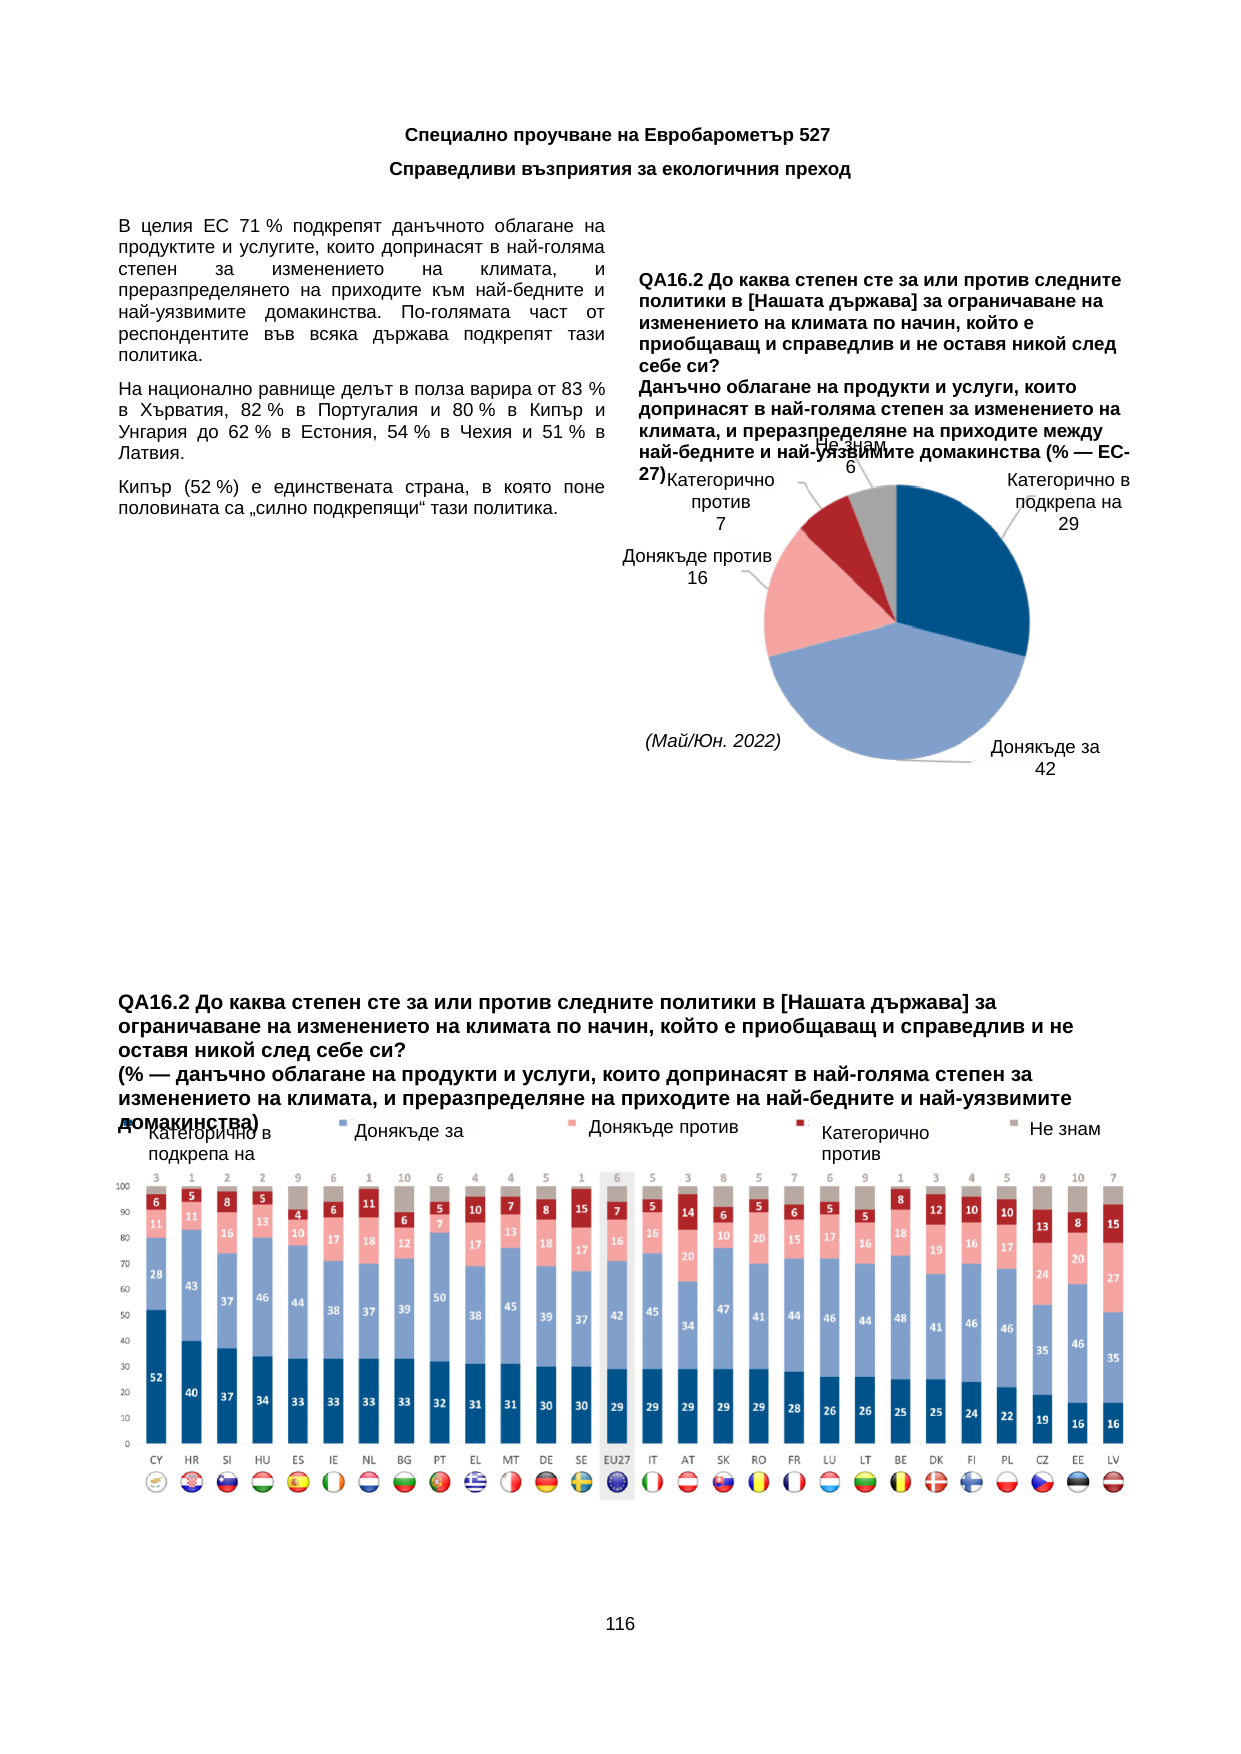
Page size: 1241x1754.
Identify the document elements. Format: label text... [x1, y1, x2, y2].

text На национално равнище делът в полза варира от 83 % в Хърватия, 82 % в Португалия и 80 % в Кипър и Унгария до 62 % в Естония, 54 % в Чехия и 51 % в Латвия. [118, 377, 605, 463]
picture [180, 1122, 189, 1135]
picture [731, 441, 1038, 767]
picture [106, 1158, 1126, 1500]
picture [244, 1124, 248, 1135]
picture [358, 1126, 363, 1135]
picture [655, 1124, 660, 1132]
text В целия ЕС 71 % подкрепят данъчното облагане на продуктите и услугите, които допринасят в най-голяма степен за изменението на климата, и преразпределянето на приходите към най-бедните и най-уязвимите домакинства. По-голямата част от респондентите във всяка държава подкрепят тази политика. [118, 214, 605, 365]
picture [106, 1110, 1019, 1135]
text Кипър (52 %) е единствената страна, в която поне половината са „силно подкрепящи“ тази политика. [118, 475, 605, 518]
picture [861, 441, 870, 453]
picture [818, 445, 825, 455]
picture [591, 1122, 597, 1132]
picture [403, 1128, 409, 1135]
